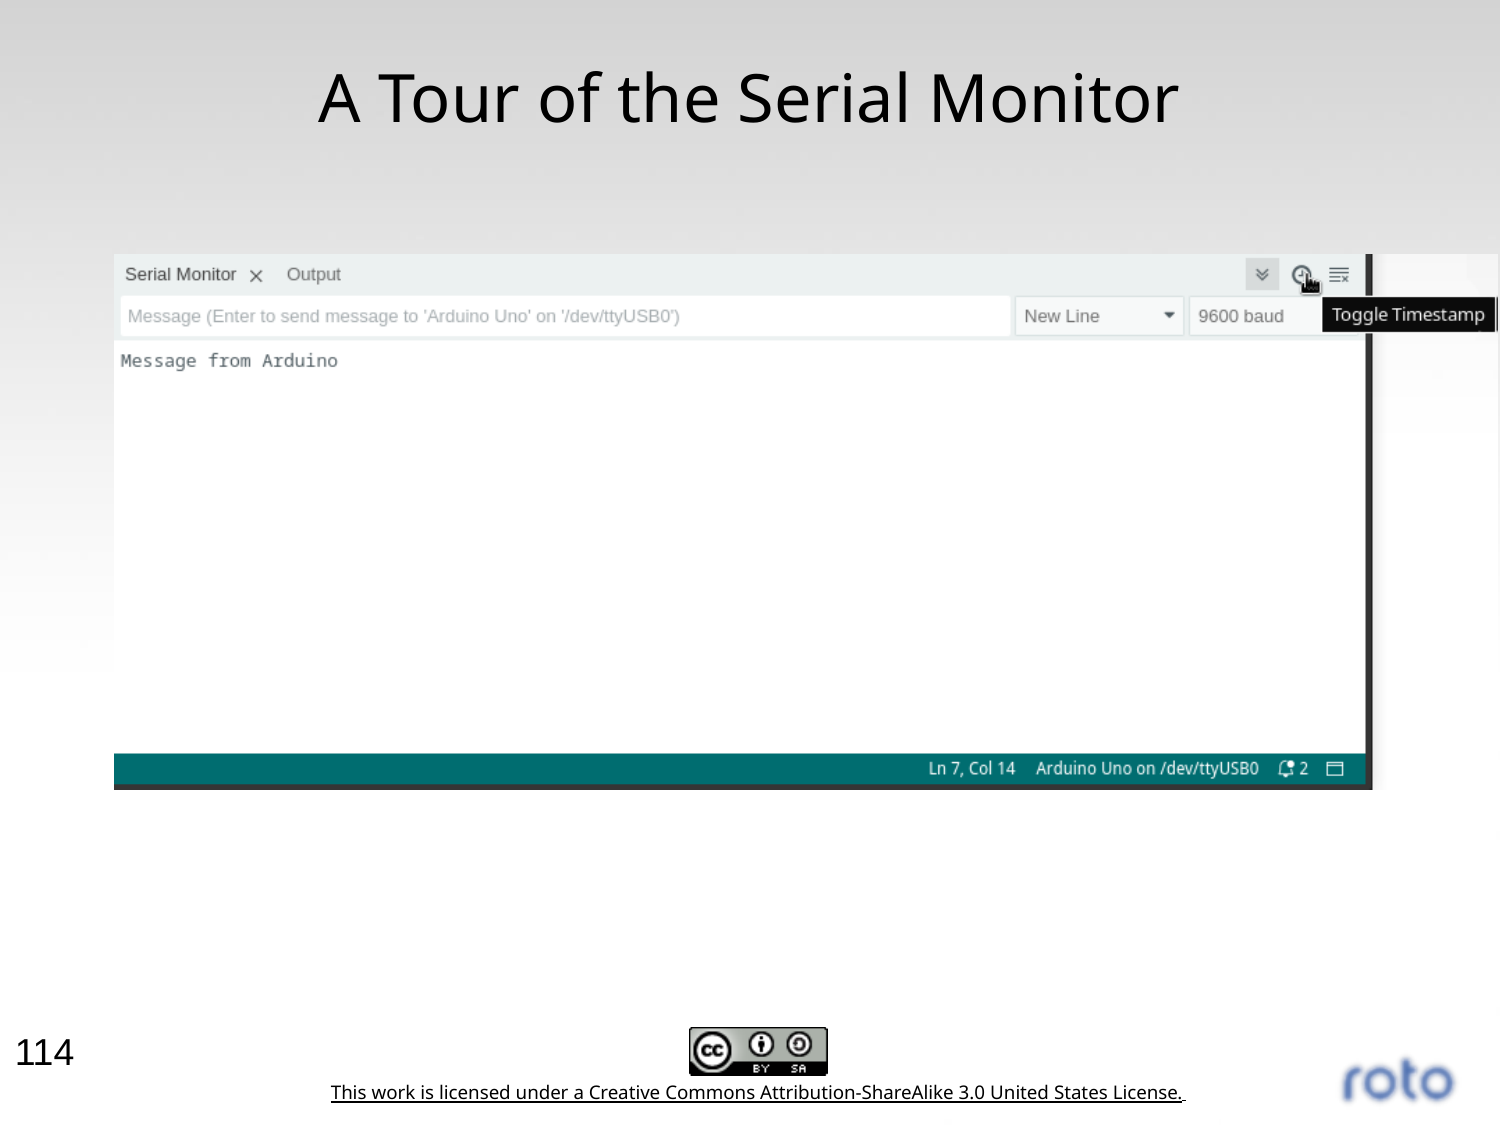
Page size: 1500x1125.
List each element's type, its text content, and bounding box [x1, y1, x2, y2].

title A Tour of the Serial Monitor [112, 2, 1388, 190]
picture [0, 0, 1500, 1125]
